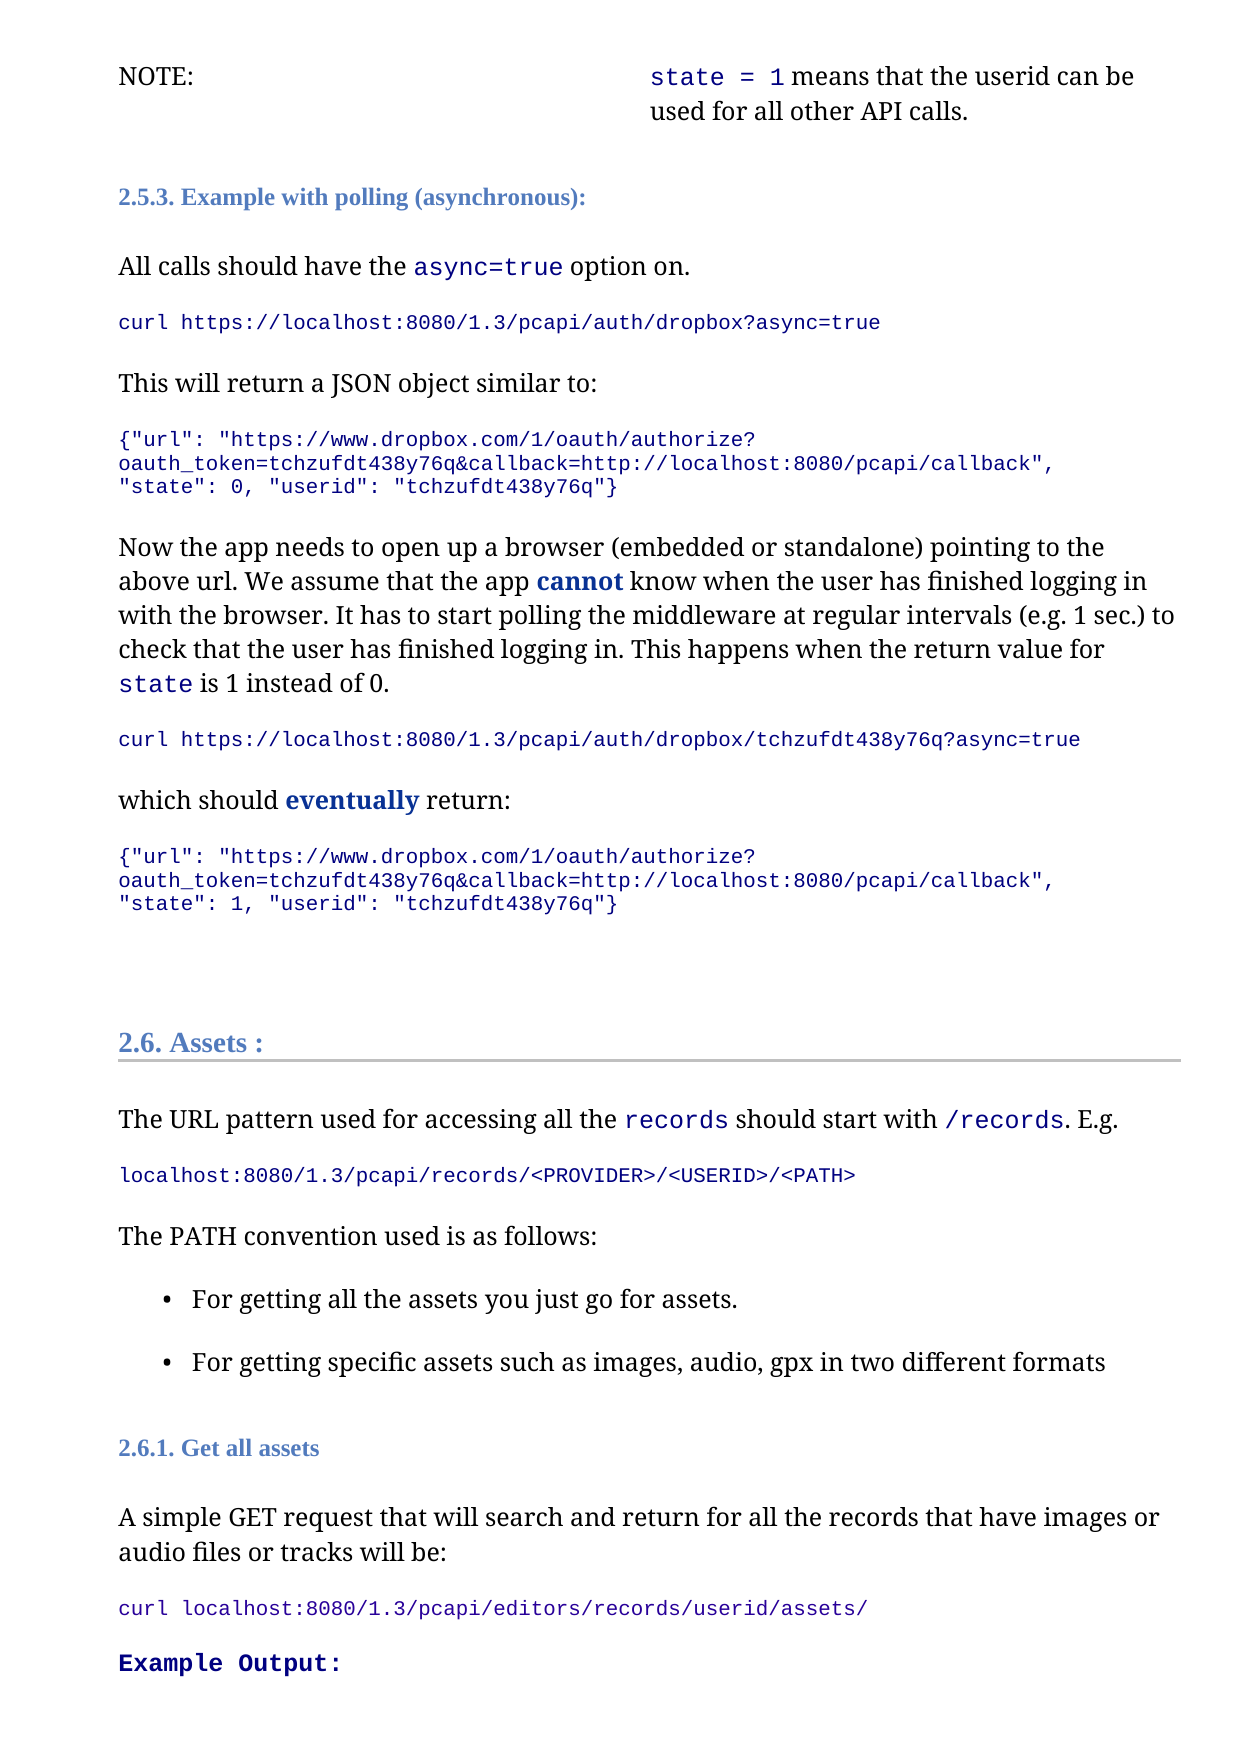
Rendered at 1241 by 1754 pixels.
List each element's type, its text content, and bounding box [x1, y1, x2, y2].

table_header NOTE: [118, 59, 649, 157]
text The PATH convention used is as follows: [118, 1218, 1181, 1252]
text Example Output: [118, 1651, 1181, 1679]
subtitle 2.6.1. Get all assets [118, 1433, 1181, 1462]
text localhost:8080/1.3/pcapi/records/<PROVIDER>/<USERID>/<PATH> [118, 1165, 1181, 1189]
subtitle 2.6. Assets : [118, 1025, 1181, 1059]
subtitle 2.5.3. Example with polling (asynchronous): [118, 182, 1181, 211]
list For getting specific assets such as images, audio, gpx in two different formats [162, 1345, 1181, 1379]
text The URL pattern used for accessing all the records should start with /records. E.g. [118, 1101, 1181, 1136]
text curl localhost:8080/1.3/pcapi/editors/records/userid/assets/ [118, 1598, 1181, 1621]
text {"url": "https://www.dropbox.com/1/oauth/authorize?oauth_token=tchzufdt438y76q&callback=http://localhost:8080/pcapi/callback", [118, 846, 1181, 893]
text {"url": "https://www.dropbox.com/1/oauth/authorize?oauth_token=tchzufdt438y76q&callback=http://localhost:8080/pcapi/callback", [118, 429, 1181, 476]
text curl https://localhost:8080/1.3/pcapi/auth/dropbox/tchzufdt438y76q?async=true [118, 729, 1181, 753]
table_header state = 1 means that the userid can be used for all other API calls. [650, 59, 1181, 157]
text "state": 1, "userid": "tchzufdt438y76q"} [118, 893, 1181, 917]
text "state": 0, "userid": "tchzufdt438y76q"} [118, 476, 1181, 500]
text This will return a JSON object similar to: [118, 366, 1181, 399]
text A simple GET request that will search and return for all the records that have images or audio files or tracks will be: [118, 1500, 1181, 1568]
text Now the app needs to open up a browser (embedded or standalone) pointing to the above url. We assume that the app cannot know when the user has finished logging in with the browser. It has to start polling the middleware at regular intervals (e.g. 1 sec.) to check that the user has finished logging in. This happens when the return value for state is 1 instead of 0. [118, 529, 1181, 700]
text which should eventually return: [118, 783, 1181, 817]
text All calls should have the async=true option on. [118, 249, 1181, 283]
text curl https://localhost:8080/1.3/pcapi/auth/dropbox?async=true [118, 312, 1181, 336]
list For getting all the assets you just go for assets. [162, 1282, 1181, 1316]
